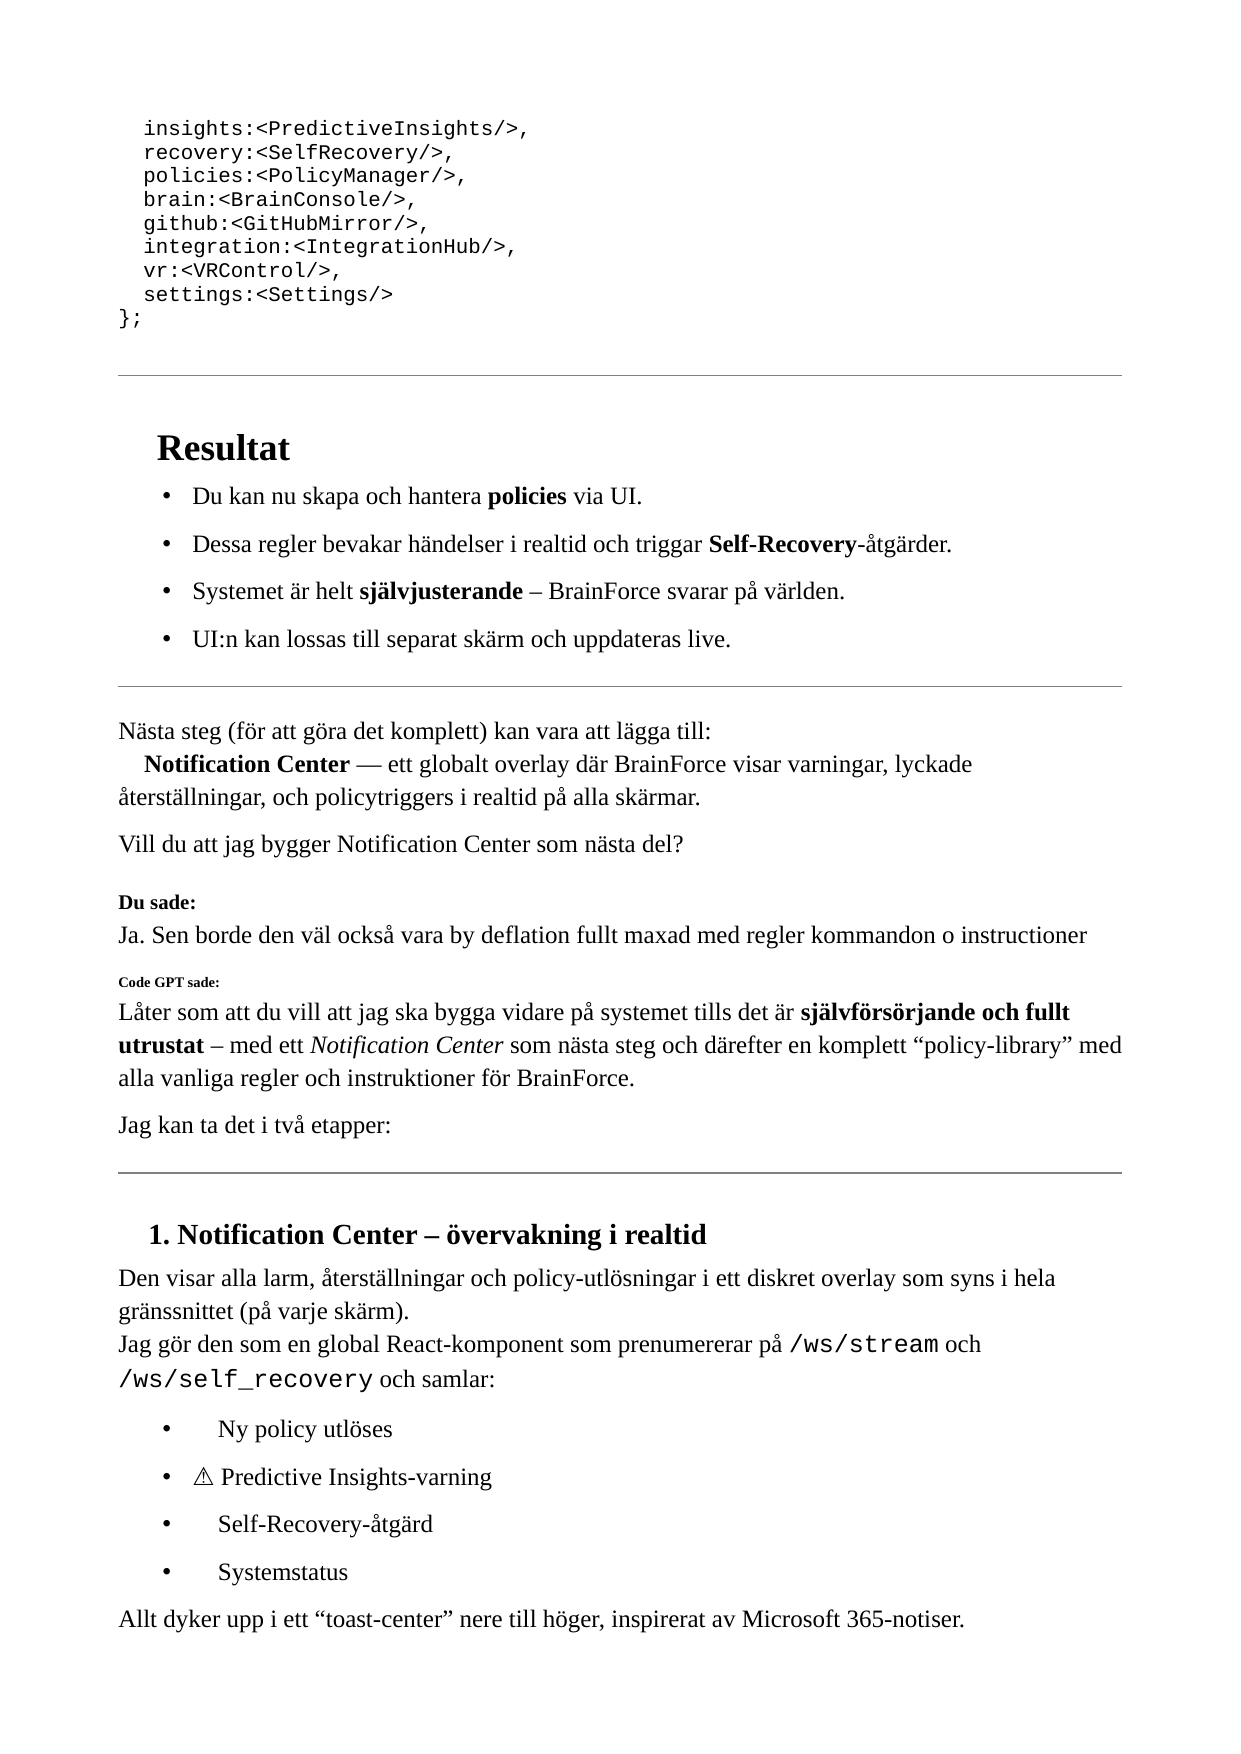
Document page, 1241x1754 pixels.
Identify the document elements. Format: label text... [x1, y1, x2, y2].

list 🧠 Systemstatus [162, 1557, 1122, 1586]
text Allt dyker upp i ett “toast-center” nere till höger, inspirerat av Microsoft 365-notiser. [118, 1604, 1122, 1633]
list 🔄 Self-Recovery-åtgärd [162, 1509, 1122, 1538]
subtitle Code GPT sade: [118, 974, 1122, 991]
list UI:n kan lossas till separat skärm och uppdateras live. [162, 624, 1122, 653]
subtitle 🧩 1. Notification Center – övervakning i realtid [118, 1217, 1122, 1250]
list ⚠️ Predictive Insights-varning [162, 1462, 1122, 1490]
text recovery:<SelfRecovery/>, [118, 142, 1122, 165]
subtitle Du sade: [118, 889, 1122, 914]
text Jag kan ta det i två etapper: [118, 1110, 1122, 1139]
text brain:<BrainConsole/>, [118, 189, 1122, 213]
text integration:<IntegrationHub/>, [118, 236, 1122, 260]
text }; [118, 307, 1122, 331]
text Ja. Sen borde den väl också vara by deflation fullt maxad med regler kommandon o instructioner [118, 920, 1122, 949]
text Låter som att du vill att jag ska bygga vidare på systemet tills det är självförsörjande och fullt utrustat – med ett Notification Center som nästa steg och därefter en komplett “policy-library” med alla vanliga regler och instruktioner för BrainForce. [118, 997, 1122, 1092]
list Dessa regler bevakar händelser i realtid och triggar Self-Recovery-åtgärder. [162, 529, 1122, 557]
text github:<GitHubMirror/>, [118, 213, 1122, 236]
list Du kan nu skapa och hantera policies via UI. [162, 481, 1122, 510]
text vr:<VRControl/>, [118, 260, 1122, 284]
text settings:<Settings/> [118, 284, 1122, 307]
text Den visar alla larm, återställningar och policy-utlösningar i ett diskret overlay som syns i hela gränssnittet (på varje skärm). Jag gör den som en global React-komponent som prenumererar på /ws/stream och /ws/self_recovery och samlar: [118, 1263, 1122, 1395]
text Nästa steg (för att göra det komplett) kan vara att lägga till: 🧩 Notification Center — ett globalt overlay där BrainForce visar varningar, lyckade återställningar, och policytriggers i realtid på alla skärmar. [118, 716, 1122, 811]
text insights:<PredictiveInsights/>, [118, 118, 1122, 142]
text policies:<PolicyManager/>, [118, 165, 1122, 189]
subtitle ✅ Resultat [118, 426, 1122, 469]
list Systemet är helt självjusterande – BrainForce svarar på världen. [162, 576, 1122, 605]
list 🔔 Ny policy utlöses [162, 1414, 1122, 1443]
text Vill du att jag bygger Notification Center som nästa del? [118, 829, 1122, 858]
